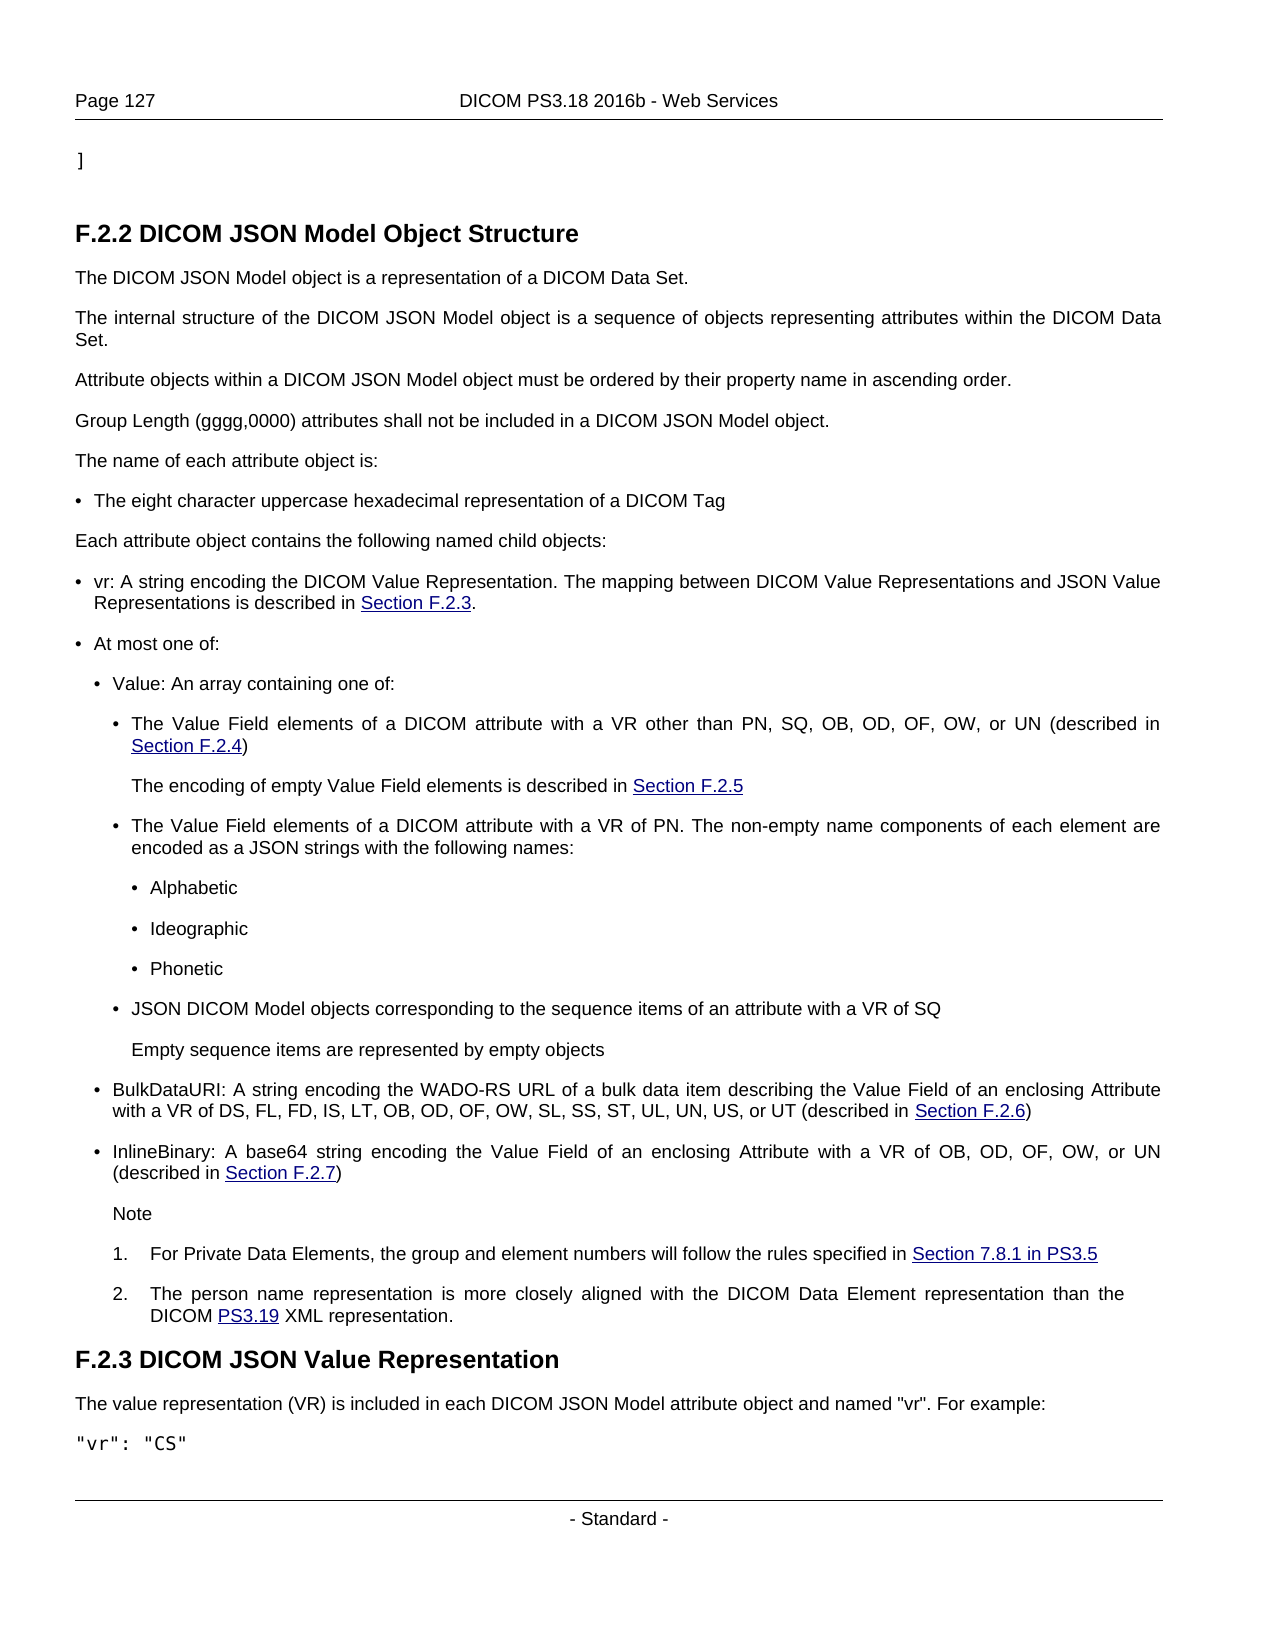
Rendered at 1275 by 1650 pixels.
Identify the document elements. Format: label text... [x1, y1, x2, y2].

text The internal structure of the DICOM JSON Model object is a sequence of objects representing attributes within the DICOM Data Set. [75, 307, 1162, 350]
list The person name representation is more closely aligned with the DICOM Data Element representation than the DICOM PS3.19 XML representation. [112, 1283, 1125, 1326]
list Value: An array containing one of: [94, 673, 1162, 694]
text F.2.2 DICOM JSON Model Object Structure [75, 219, 1162, 248]
list The Value Field elements of a DICOM attribute with a VR of PN. The non-empty name components of each element are encoded as a JSON strings with the following names: [112, 815, 1162, 858]
list The encoding of empty Value Field elements is described in Section F.2.5 [112, 775, 1162, 797]
list Ideographic [131, 917, 1162, 939]
list The Value Field elements of a DICOM attribute with a VR other than PN, SQ, OB, OD, OF, OW, or UN (described in Section F.2.4) [112, 713, 1162, 756]
text Group Length (gggg,0000) attributes shall not be included in a DICOM JSON Model object. [75, 409, 1162, 431]
text "vr": "CS" [75, 1433, 1162, 1483]
text ] [75, 150, 1162, 201]
list JSON DICOM Model objects corresponding to the sequence items of an attribute with a VR of SQ [112, 998, 1162, 1020]
list vr: A string encoding the DICOM Value Representation. The mapping between DICOM Value Representations and JSON Value Representations is described in Section F.2.3. [75, 571, 1162, 614]
list For Private Data Elements, the group and element numbers will follow the rules specified in Section 7.8.1 in PS3.5 [112, 1243, 1125, 1264]
list Empty sequence items are represented by empty objects [112, 1038, 1162, 1060]
text The name of each attribute object is: [75, 450, 1162, 471]
text Attribute objects within a DICOM JSON Model object must be ordered by their property name in ascending order. [75, 369, 1162, 391]
text Note [112, 1202, 1125, 1224]
text Each attribute object contains the following named child objects: [75, 530, 1162, 552]
list Phonetic [131, 958, 1162, 979]
list Alphabetic [131, 877, 1162, 899]
list At most one of: [75, 632, 1162, 654]
text F.2.3 DICOM JSON Value Representation [75, 1345, 1162, 1374]
list InlineBinary: A base64 string encoding the Value Field of an enclosing Attribute with a VR of OB, OD, OF, OW, or UN (described in Section F.2.7) [94, 1141, 1162, 1184]
list BulkDataURI: A string encoding the WADO-RS URL of a bulk data item describing the Value Field of an enclosing Attribute with a VR of DS, FL, FD, IS, LT, OB, OD, OF, OW, SL, SS, ST, UL, UN, US, or UT (described in Section F.2.6) [94, 1079, 1162, 1122]
list The eight character uppercase hexadecimal representation of a DICOM Tag [75, 490, 1162, 512]
text The DICOM JSON Model object is a representation of a DICOM Data Set. [75, 267, 1162, 288]
text The value representation (VR) is included in each DICOM JSON Model attribute object and named "vr". For example: [75, 1392, 1162, 1414]
